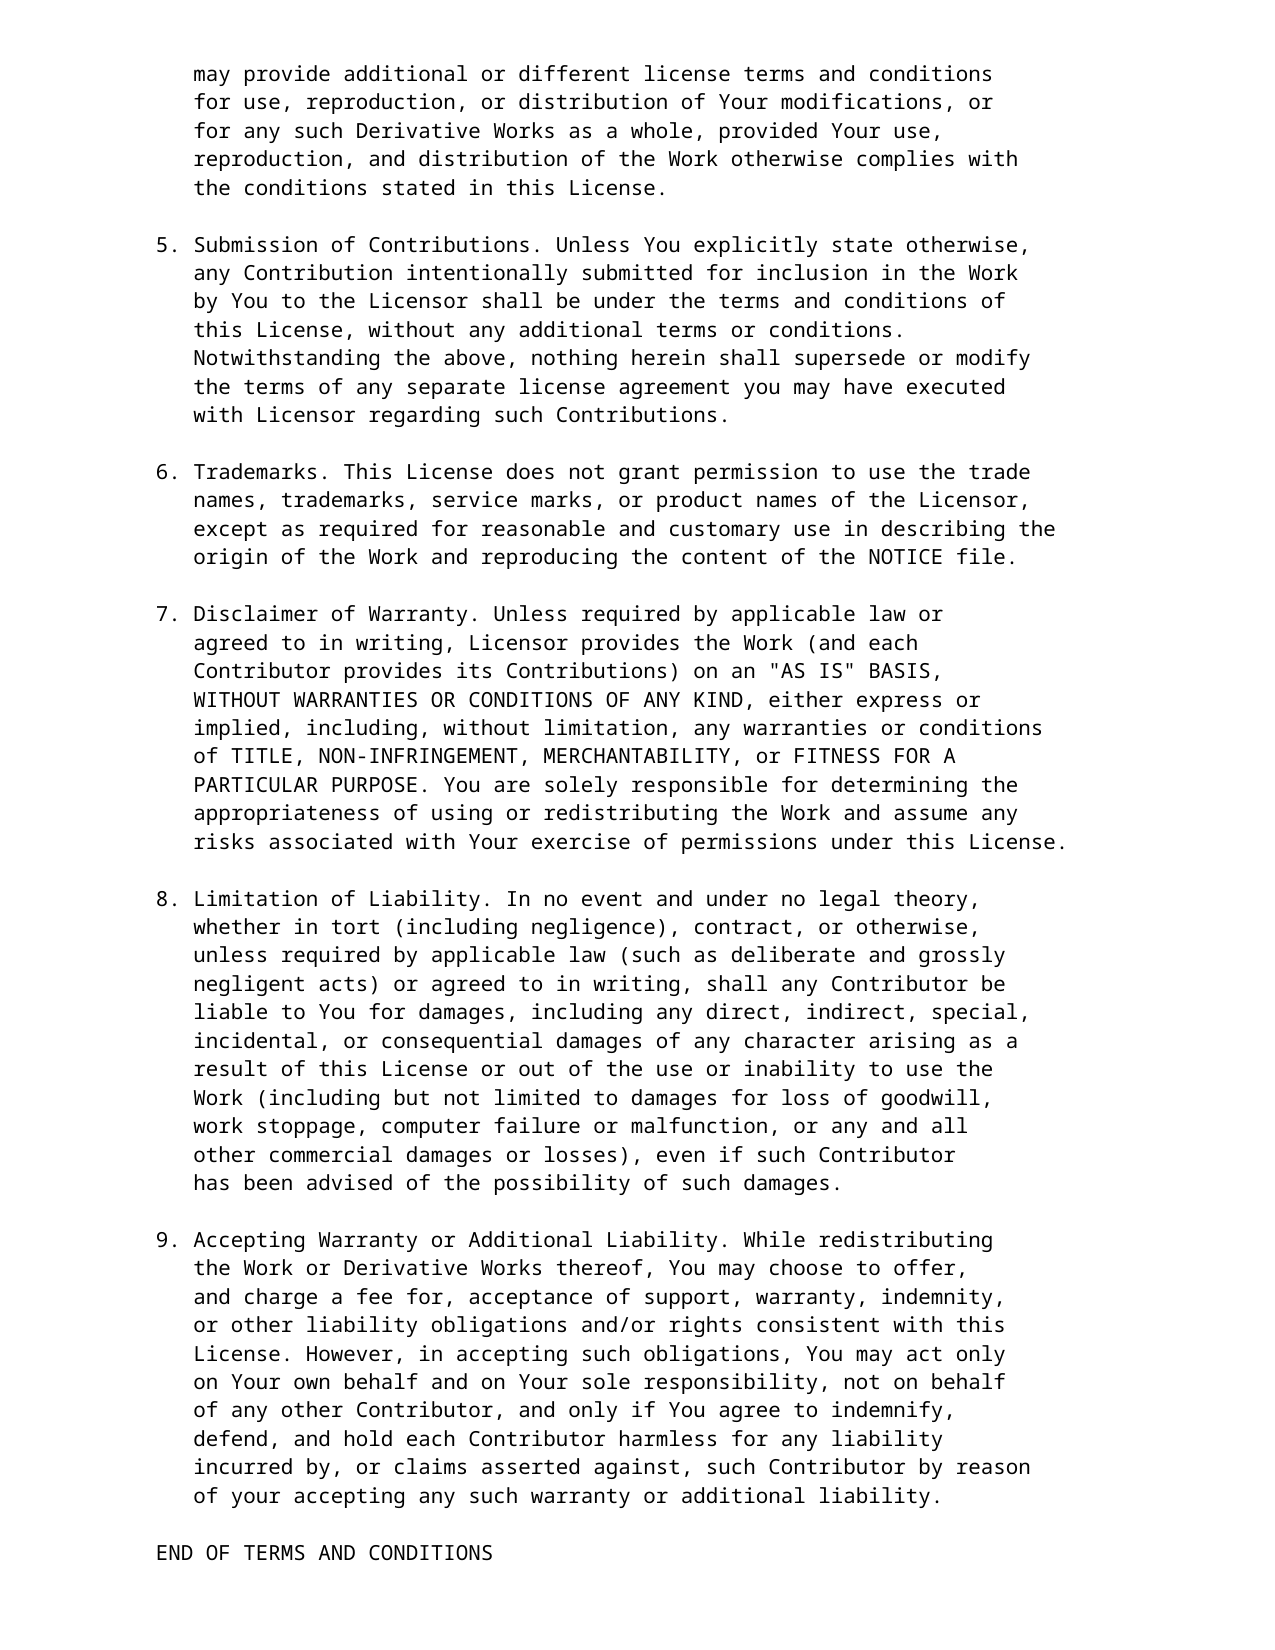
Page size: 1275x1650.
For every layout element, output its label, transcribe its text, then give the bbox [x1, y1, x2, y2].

text may provide additional or different license terms and conditions [118, 59, 1216, 87]
text negligent acts) or agreed to in writing, shall any Contributor be [118, 969, 1216, 997]
text the Work or Derivative Works thereof, You may choose to offer, [118, 1253, 1216, 1282]
text 8. Limitation of Liability. In no event and under no legal theory, [118, 884, 1216, 912]
text WITHOUT WARRANTIES OR CONDITIONS OF ANY KIND, either express or [118, 685, 1216, 713]
text Contributor provides its Contributions) on an "AS IS" BASIS, [118, 656, 1216, 685]
text for use, reproduction, or distribution of Your modifications, or [118, 87, 1216, 116]
text 7. Disclaimer of Warranty. Unless required by applicable law or [118, 599, 1216, 628]
text defend, and hold each Contributor harmless for any liability [118, 1424, 1216, 1452]
text Work (including but not limited to damages for loss of goodwill, [118, 1083, 1216, 1111]
text whether in tort (including negligence), contract, or otherwise, [118, 912, 1216, 941]
text with Licensor regarding such Contributions. [118, 400, 1216, 429]
text has been advised of the possibility of such damages. [118, 1168, 1216, 1197]
text origin of the Work and reproducing the content of the NOTICE file. [118, 542, 1216, 571]
text Notwithstanding the above, nothing herein shall supersede or modify [118, 343, 1216, 372]
text and charge a fee for, acceptance of support, warranty, indemnity, [118, 1282, 1216, 1310]
text any Contribution intentionally submitted for inclusion in the Work [118, 258, 1216, 287]
text names, trademarks, service marks, or product names of the Licensor, [118, 486, 1216, 514]
text on Your own behalf and on Your sole responsibility, not on behalf [118, 1367, 1216, 1396]
text unless required by applicable law (such as deliberate and grossly [118, 941, 1216, 969]
text of any other Contributor, and only if You agree to indemnify, [118, 1396, 1216, 1424]
text or other liability obligations and/or rights consistent with this [118, 1310, 1216, 1339]
text of your accepting any such warranty or additional liability. [118, 1481, 1216, 1509]
text risks associated with Your exercise of permissions under this License. [118, 827, 1216, 855]
text work stoppage, computer failure or malfunction, or any and all [118, 1111, 1216, 1140]
text 9. Accepting Warranty or Additional Liability. While redistributing [118, 1225, 1216, 1253]
text other commercial damages or losses), even if such Contributor [118, 1140, 1216, 1168]
text incidental, or consequential damages of any character arising as a [118, 1026, 1216, 1054]
text 5. Submission of Contributions. Unless You explicitly state otherwise, [118, 230, 1216, 258]
text PARTICULAR PURPOSE. You are solely responsible for determining the [118, 770, 1216, 798]
text END OF TERMS AND CONDITIONS [118, 1538, 1216, 1566]
text except as required for reasonable and customary use in describing the [118, 514, 1216, 542]
text result of this License or out of the use or inability to use the [118, 1054, 1216, 1083]
text the terms of any separate license agreement you may have executed [118, 372, 1216, 400]
text License. However, in accepting such obligations, You may act only [118, 1339, 1216, 1367]
text appropriateness of using or redistributing the Work and assume any [118, 798, 1216, 827]
text the conditions stated in this License. [118, 173, 1216, 201]
text by You to the Licensor shall be under the terms and conditions of [118, 287, 1216, 315]
text liable to You for damages, including any direct, indirect, special, [118, 997, 1216, 1026]
text reproduction, and distribution of the Work otherwise complies with [118, 144, 1216, 173]
text incurred by, or claims asserted against, such Contributor by reason [118, 1452, 1216, 1481]
text for any such Derivative Works as a whole, provided Your use, [118, 116, 1216, 144]
text implied, including, without limitation, any warranties or conditions [118, 713, 1216, 742]
text agreed to in writing, Licensor provides the Work (and each [118, 628, 1216, 656]
text 6. Trademarks. This License does not grant permission to use the trade [118, 457, 1216, 486]
text this License, without any additional terms or conditions. [118, 315, 1216, 343]
text of TITLE, NON-INFRINGEMENT, MERCHANTABILITY, or FITNESS FOR A [118, 742, 1216, 770]
